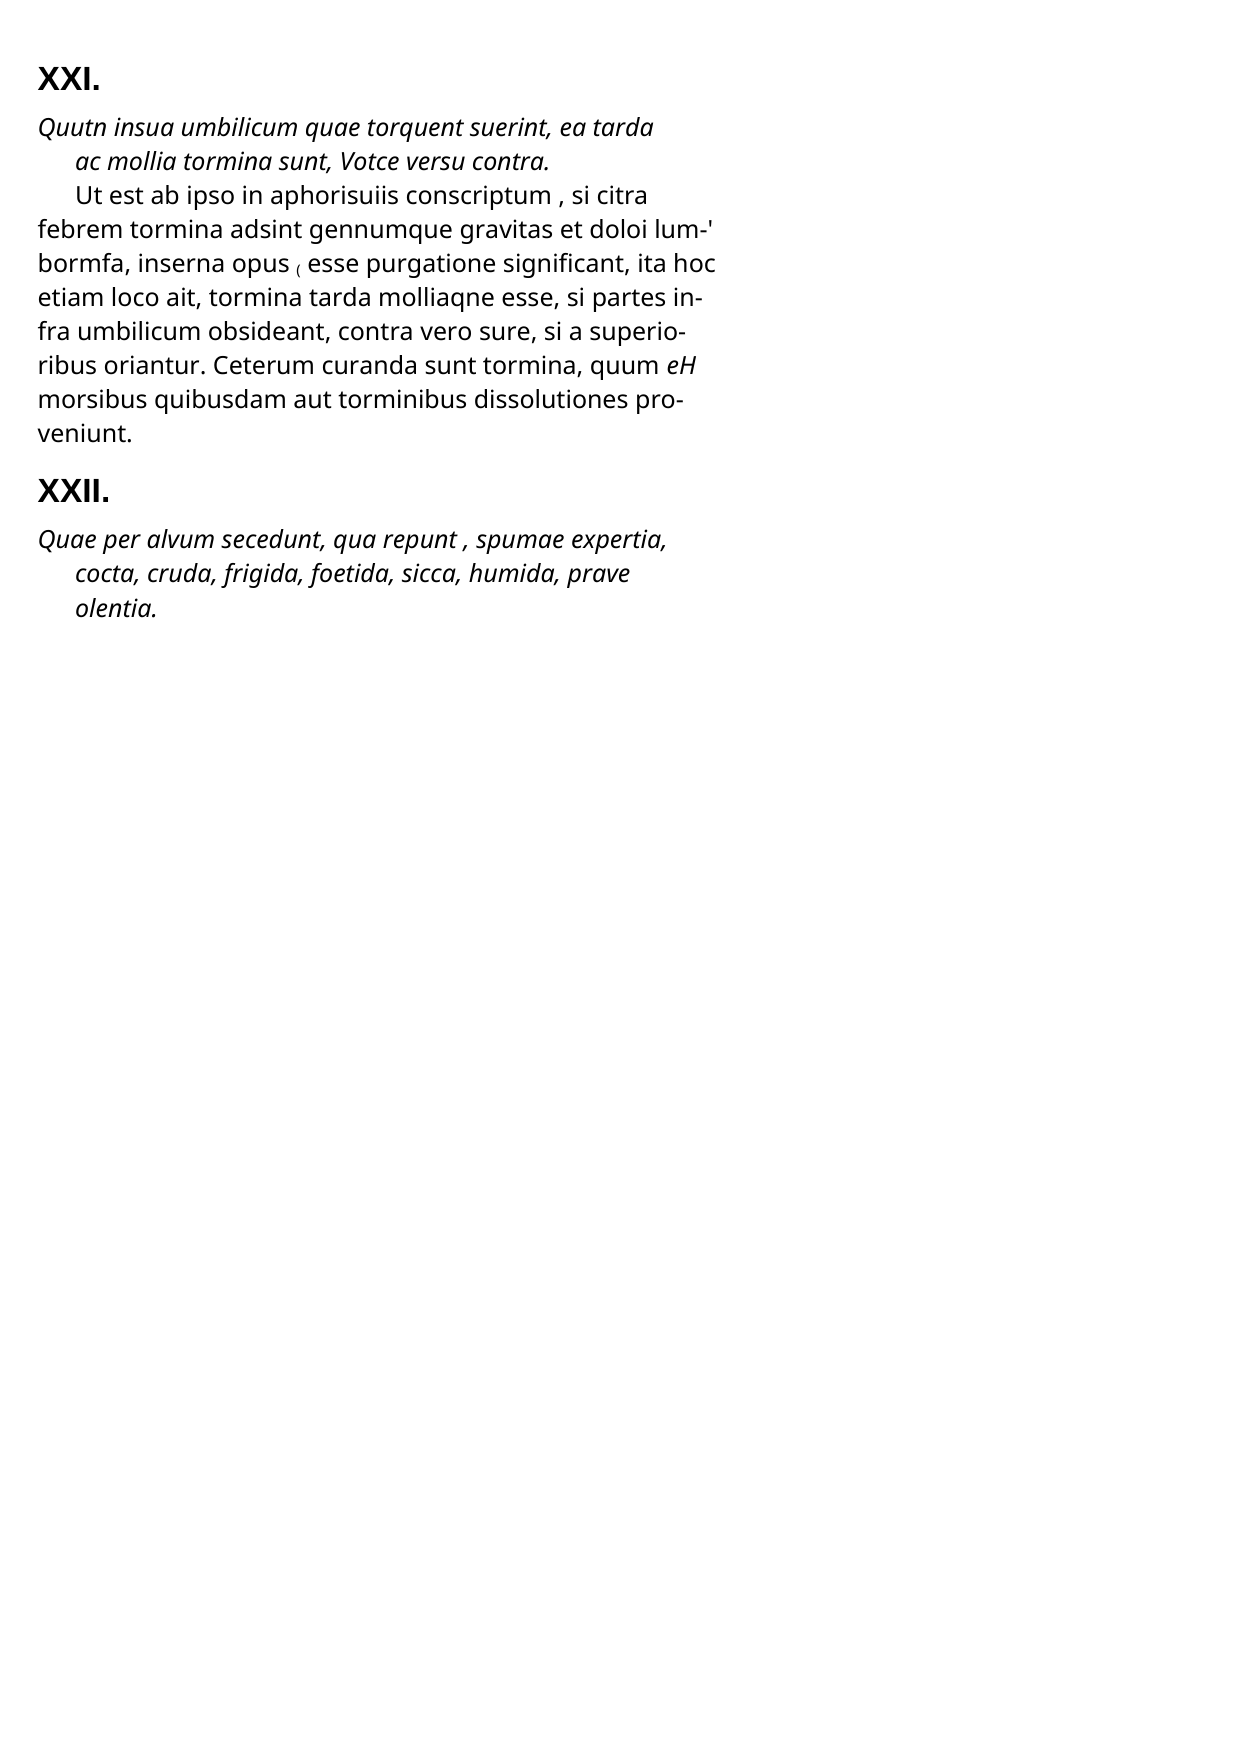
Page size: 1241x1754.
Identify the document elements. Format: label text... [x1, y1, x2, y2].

subtitle XXI. [37, 58, 1203, 97]
text Quutn insua umbilicum quae torquent suerint, ea tarda ac mollia tormina sunt, Votce versu contra. [37, 109, 1203, 178]
text Ut est ab ipso in aphorisuiis conscriptum , si citra febrem tormina adsint gennumque gravitas et doloi lum-' bormfa, inserna opus ( esse purgatione significant, ita hoc etiam loco ait, tormina tarda molliaqne esse, si partes in- fra umbilicum obsideant, contra vero sure, si a superio- ribus oriantur. Ceterum curanda sunt tormina, quum eH morsibus quibusdam aut torminibus dissolutiones pro- veniunt. [37, 178, 1203, 450]
text Quae per alvum secedunt, qua repunt , spumae expertia, cocta, cruda, frigida, foetida, sicca, humida, prave olentia. [37, 522, 1203, 624]
subtitle XXII. [37, 471, 1203, 509]
